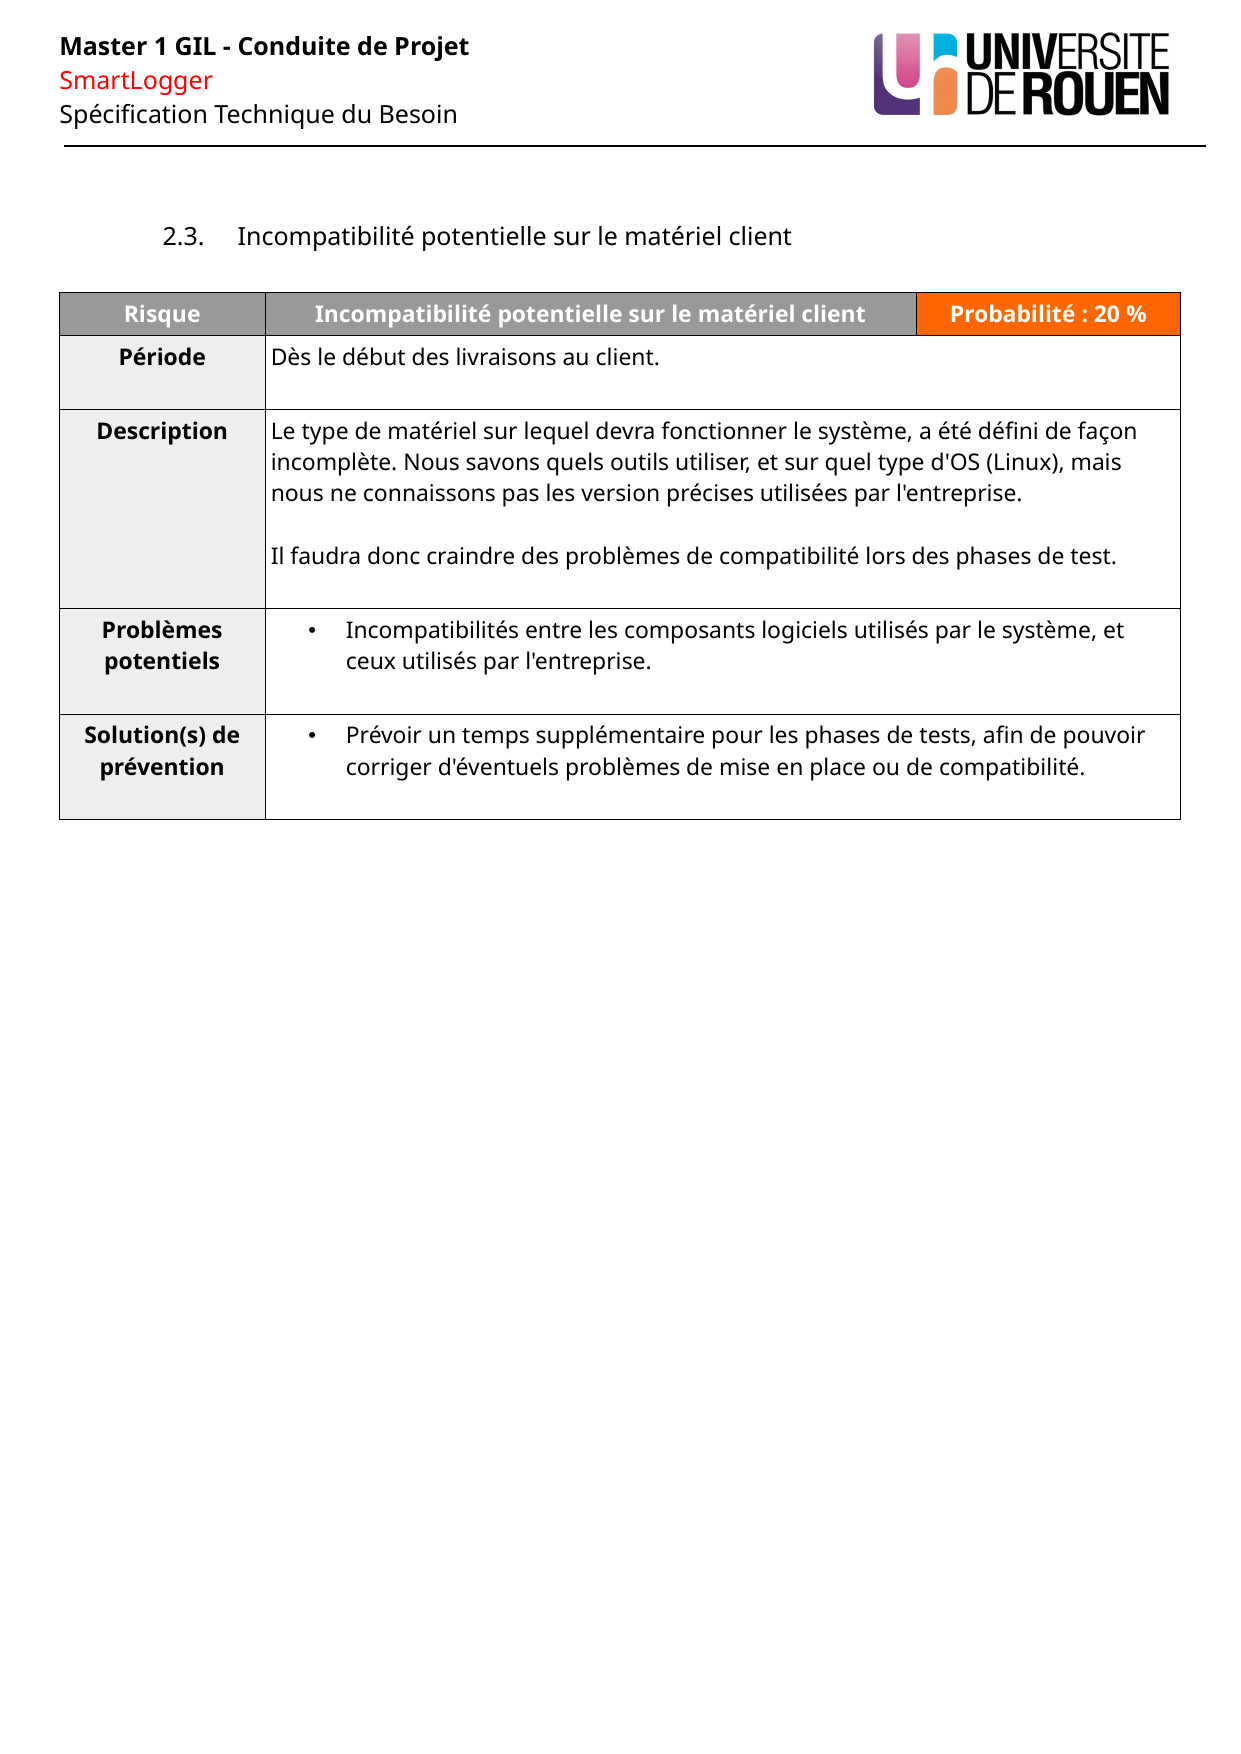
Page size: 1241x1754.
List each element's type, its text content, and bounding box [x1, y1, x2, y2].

table_cell Incompatibilités entre les composants logiciels utilisés par le système, et ceux utilisés par l'entreprise. [266, 609, 1180, 713]
subtitle Incompatibilité potentielle sur le matériel client [162, 218, 1181, 252]
table_header Probabilité : 20 % [917, 293, 1180, 335]
table_cell Le type de matériel sur lequel devra fonctionner le système, a été défini de façon incomplète. Nous savons quels outils utiliser, et sur quel type d'OS (Linux), mais nous ne connaissons pas les version précises utilisées par l'entreprise. Il faudra donc craindre des problèmes de compatibilité lors des phases de test. [266, 410, 1180, 608]
table_cell Dès le début des livraisons au client. [266, 336, 1180, 409]
table_cell Période [60, 336, 265, 409]
table_header Risque [60, 293, 265, 335]
table_header Incompatibilité potentielle sur le matériel client [266, 293, 916, 335]
table_cell Problèmes potentiels [60, 609, 265, 713]
table_cell Solution(s) de prévention [60, 715, 265, 819]
table_cell Description [60, 410, 265, 608]
table_cell Prévoir un temps supplémentaire pour les phases de tests, afin de pouvoir corriger d'éventuels problèmes de mise en place ou de compatibilité. [266, 715, 1180, 819]
picture [872, 32, 1170, 118]
